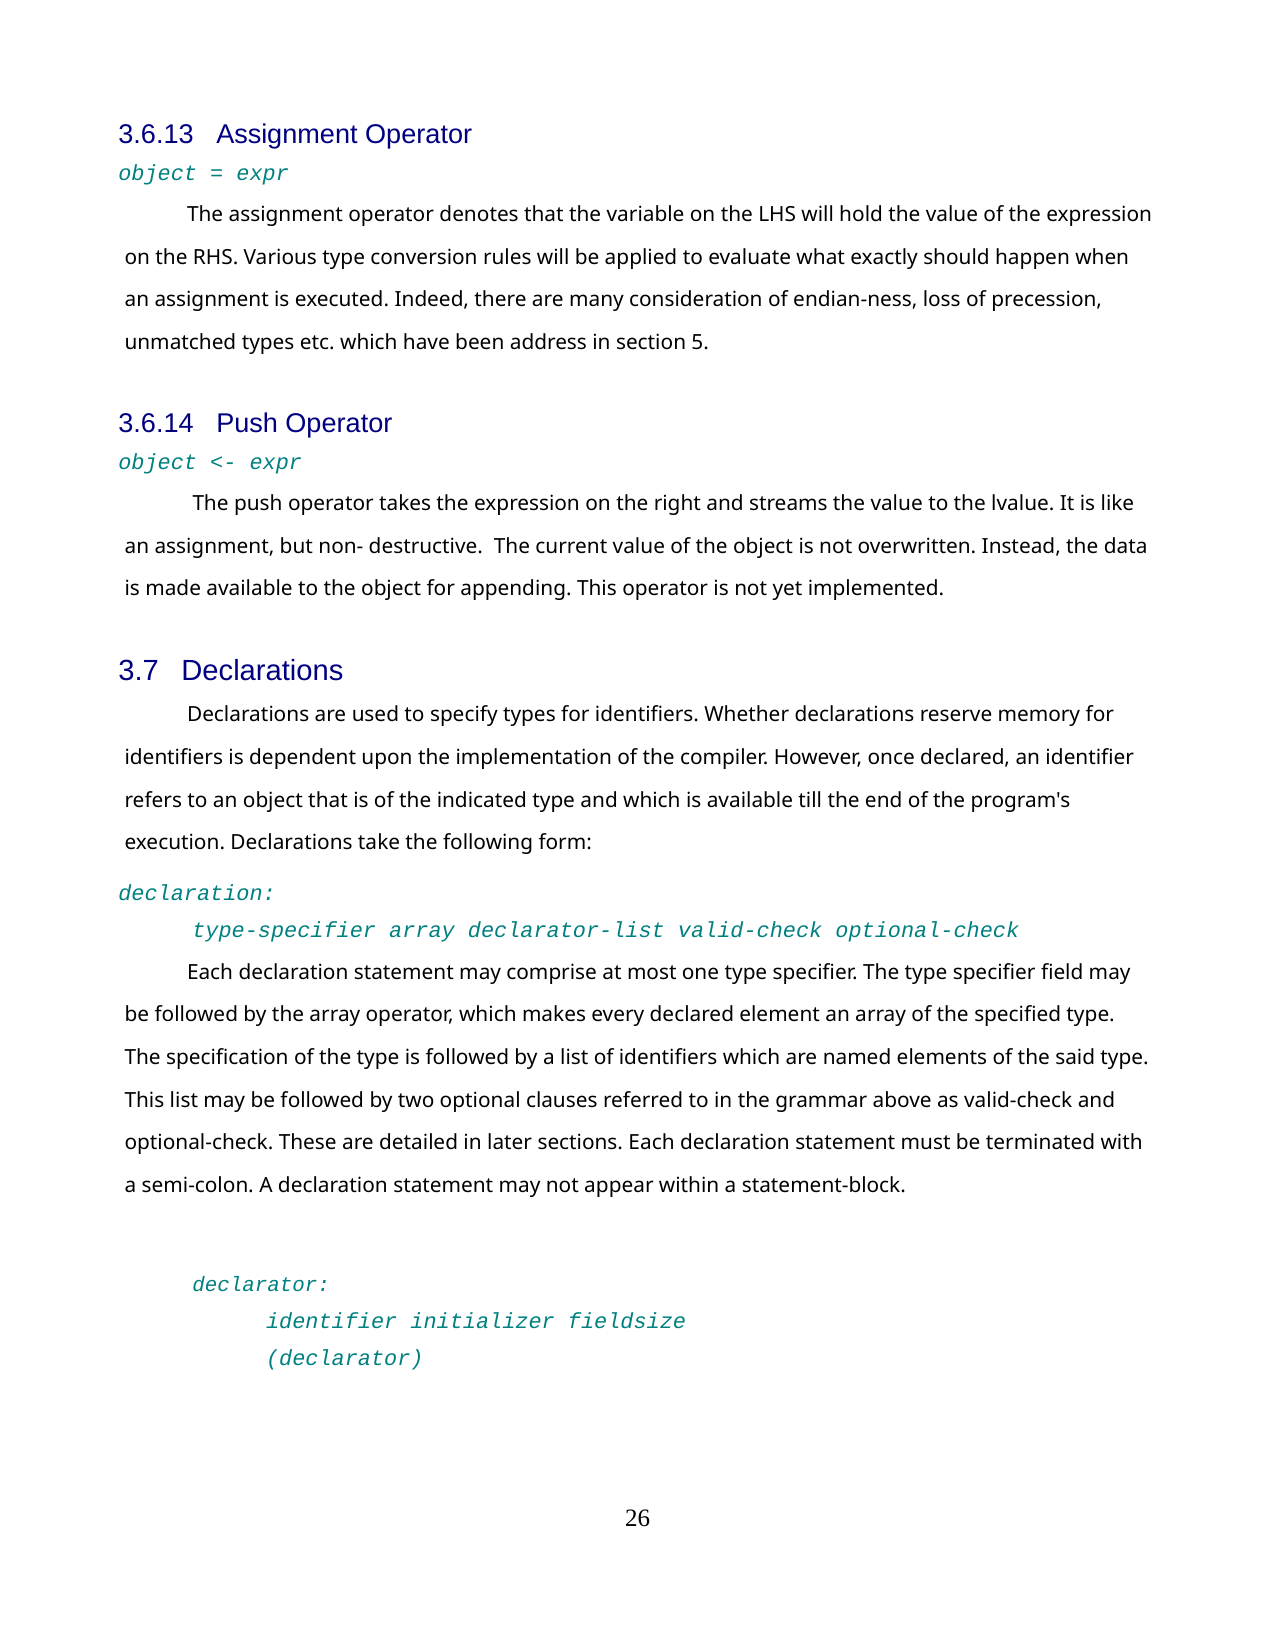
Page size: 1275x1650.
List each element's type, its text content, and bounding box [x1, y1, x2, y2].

text (declarator) [118, 1348, 1157, 1372]
text Declarations are used to specify types for identifiers. Whether declarations reserve memory for identifiers is dependent upon the implementation of the compiler. However, once declared, an identifier refers to an object that is of the indicated type and which is available till the end of the program's execution. Declarations take the following form: [124, 699, 1157, 856]
text identifier initializer fieldsize [118, 1310, 1157, 1335]
text type-specifier array declarator-list valid-check optional-check [118, 920, 1157, 944]
subtitle Declarations [118, 653, 1157, 687]
subtitle Assignment Operator [118, 118, 1157, 149]
subtitle Push Operator [118, 407, 1157, 438]
text declarator: [118, 1273, 1157, 1298]
text object <- expr [118, 451, 1157, 476]
text declaration: [118, 882, 1157, 907]
text Each declaration statement may comprise at most one type specifier. The type specifier field may be followed by the array operator, which makes every declared element an array of the specified type. The specification of the type is followed by a list of identifiers which are named elements of the said type. This list may be followed by two optional clauses referred to in the grammar above as valid-check and optional-check. These are detailed in later sections. Each declaration statement must be terminated with a semi-colon. A declaration statement may not appear within a statement-block. [124, 957, 1157, 1198]
text The push operator takes the expression on the right and streams the value to the lvalue. It is like an assignment, but non- destructive. The current value of the object is not overwritten. Instead, the data is made available to the object for appending. This operator is not yet implemented. [124, 488, 1157, 602]
text object = expr [118, 162, 1157, 187]
text The assignment operator denotes that the variable on the LHS will hold the value of the expression on the RHS. Various type conversion rules will be applied to evaluate what exactly should happen when an assignment is executed. Indeed, there are many consideration of endian-ness, loss of precession, unmatched types etc. which have been address in section 5. [124, 199, 1157, 355]
